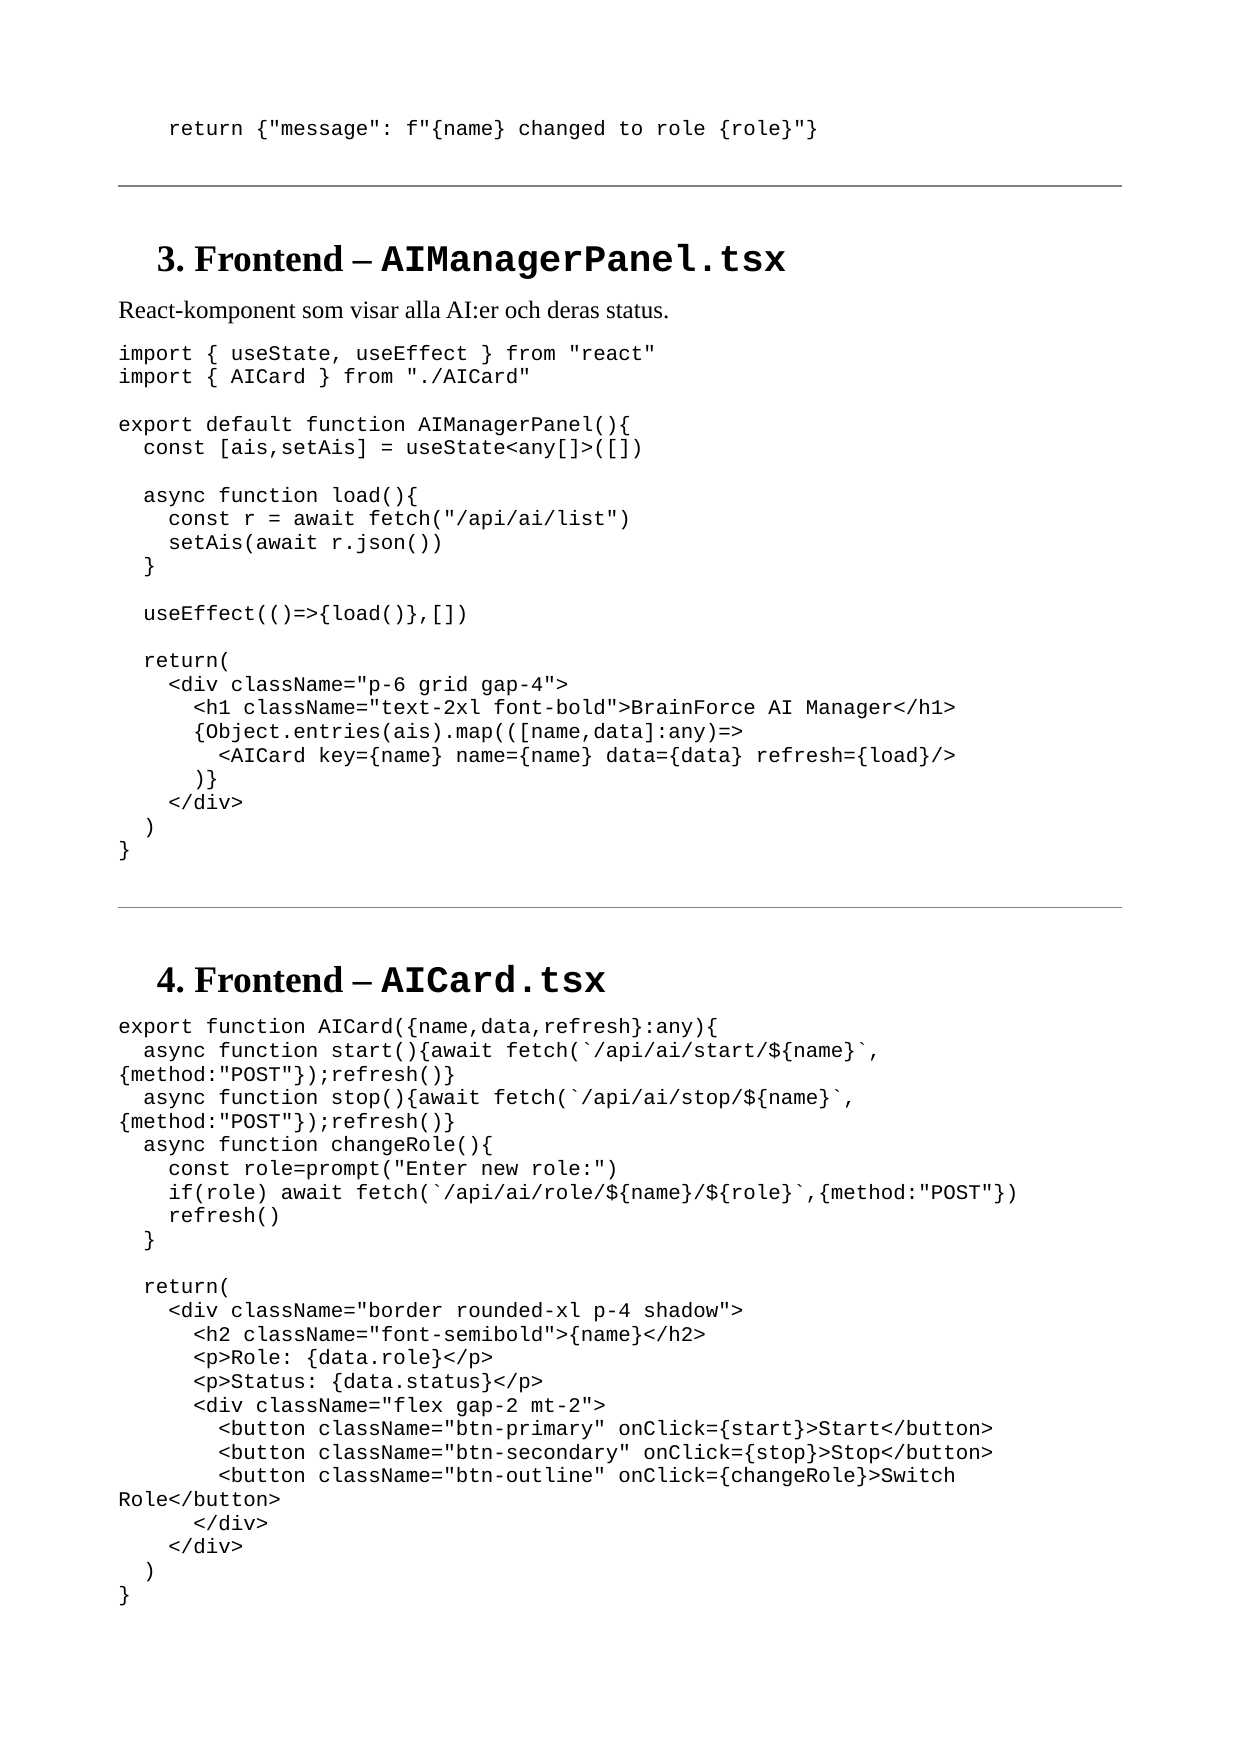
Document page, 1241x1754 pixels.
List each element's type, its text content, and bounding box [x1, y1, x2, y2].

text return( [118, 650, 1122, 674]
text const role=prompt("Enter new role:") [118, 1158, 1122, 1182]
subtitle 🧠 3. Frontend – AIManagerPanel.tsx [118, 236, 1122, 283]
text import { useState, useEffect } from "react" [118, 343, 1122, 366]
text } [118, 1584, 1122, 1607]
text } [118, 1229, 1122, 1253]
text setAis(await r.json()) [118, 532, 1122, 556]
text async function stop(){await fetch(`/api/ai/stop/${name}`,{method:"POST"});refresh()} [118, 1087, 1122, 1134]
text ) [118, 1560, 1122, 1584]
text const [ais,setAis] = useState<any[]>([]) [118, 437, 1122, 461]
text useEffect(()=>{load()},[]) [118, 603, 1122, 626]
subtitle 🧩 4. Frontend – AICard.tsx [118, 957, 1122, 1004]
text <p>Role: {data.role}</p> [118, 1347, 1122, 1371]
text return {"message": f"{name} changed to role {role}"} [118, 118, 1122, 142]
text <AICard key={name} name={name} data={data} refresh={load}/> [118, 745, 1122, 768]
text ) [118, 816, 1122, 839]
text </div> [118, 1536, 1122, 1560]
text </div> [118, 1513, 1122, 1536]
text {Object.entries(ais).map(([name,data]:any)=> [118, 721, 1122, 745]
text import { AICard } from "./AICard" [118, 366, 1122, 390]
text <h1 className="text-2xl font-bold">BrainForce AI Manager</h1> [118, 697, 1122, 721]
text <div className="flex gap-2 mt-2"> [118, 1394, 1122, 1418]
text export default function AIManagerPanel(){ [118, 414, 1122, 437]
text <button className="btn-secondary" onClick={stop}>Stop</button> [118, 1442, 1122, 1466]
text export function AICard({name,data,refresh}:any){ [118, 1016, 1122, 1040]
text <p>Status: {data.status}</p> [118, 1371, 1122, 1394]
text async function start(){await fetch(`/api/ai/start/${name}`,{method:"POST"});refresh()} [118, 1040, 1122, 1087]
text async function changeRole(){ [118, 1134, 1122, 1158]
text async function load(){ [118, 484, 1122, 508]
text <button className="btn-primary" onClick={start}>Start</button> [118, 1418, 1122, 1442]
text <h2 className="font-semibold">{name}</h2> [118, 1324, 1122, 1347]
text <button className="btn-outline" onClick={changeRole}>Switch Role</button> [118, 1466, 1122, 1513]
text if(role) await fetch(`/api/ai/role/${name}/${role}`,{method:"POST"}) [118, 1182, 1122, 1205]
text </div> [118, 792, 1122, 816]
text } [118, 839, 1122, 863]
text <div className="p-6 grid gap-4"> [118, 674, 1122, 697]
text <div className="border rounded-xl p-4 shadow"> [118, 1300, 1122, 1324]
text const r = await fetch("/api/ai/list") [118, 508, 1122, 532]
text )} [118, 768, 1122, 792]
text return( [118, 1276, 1122, 1300]
text refresh() [118, 1205, 1122, 1229]
text React-komponent som visar alla AI:er och deras status. [118, 295, 1122, 324]
text } [118, 556, 1122, 579]
